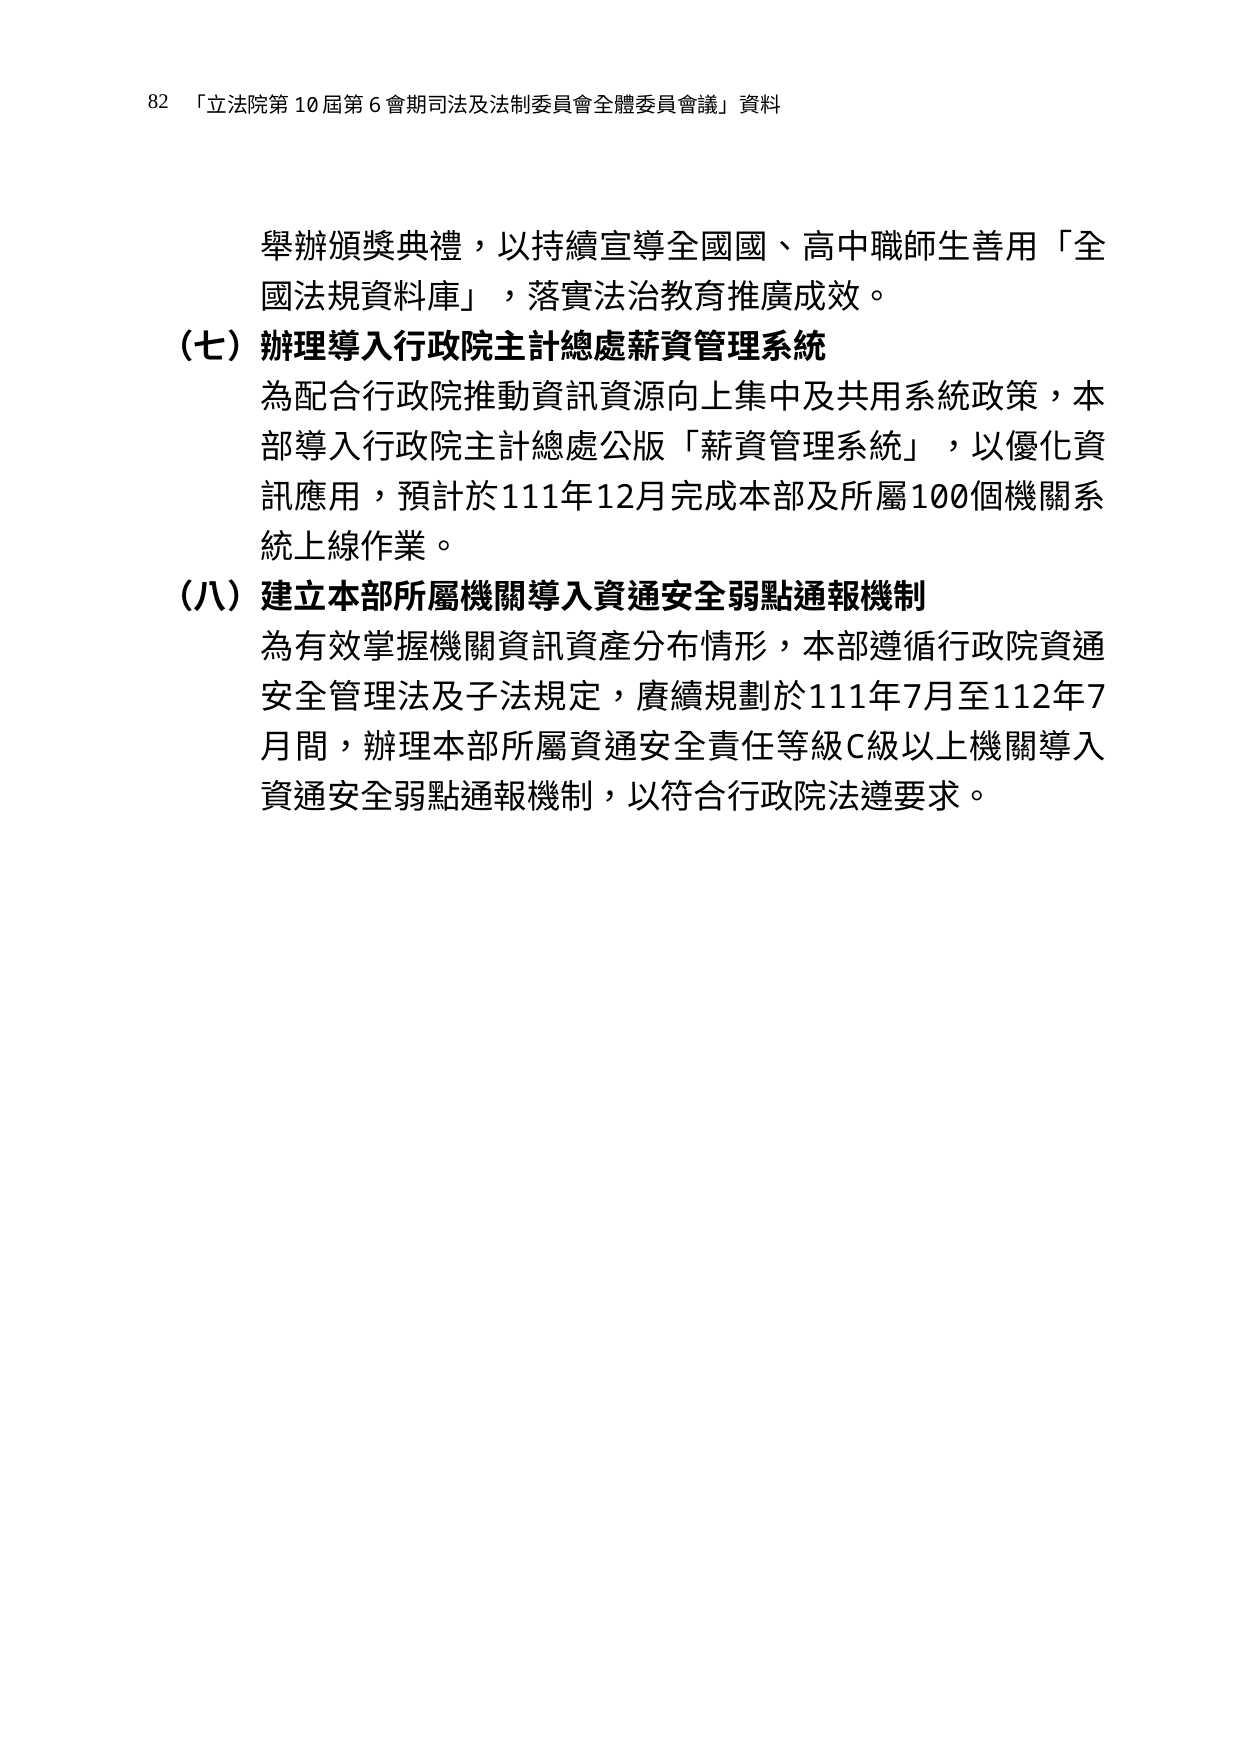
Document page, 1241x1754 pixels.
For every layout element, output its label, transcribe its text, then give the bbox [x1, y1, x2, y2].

text 舉辦頒獎典禮，以持續宣導全國國、高中職師生善用「全國法規資料庫」，落實法治教育推廣成效。 [260, 219, 1106, 319]
text 為配合行政院推動資訊資源向上集中及共用系統政策，本部導入行政院主計總處公版「薪資管理系統」，以優化資訊應用，預計於111年12月完成本部及所屬100個機關系統上線作業。 [260, 369, 1106, 569]
text （七）辦理導入行政院主計總處薪資管理系統 [160, 319, 1106, 369]
text （八）建立本部所屬機關導入資通安全弱點通報機制 [160, 569, 1106, 619]
text 為有效掌握機關資訊資產分布情形，本部遵循行政院資通安全管理法及子法規定，賡續規劃於111年7月至112年7月間，辦理本部所屬資通安全責任等級C級以上機關導入資通安全弱點通報機制，以符合行政院法遵要求。 [260, 619, 1106, 819]
